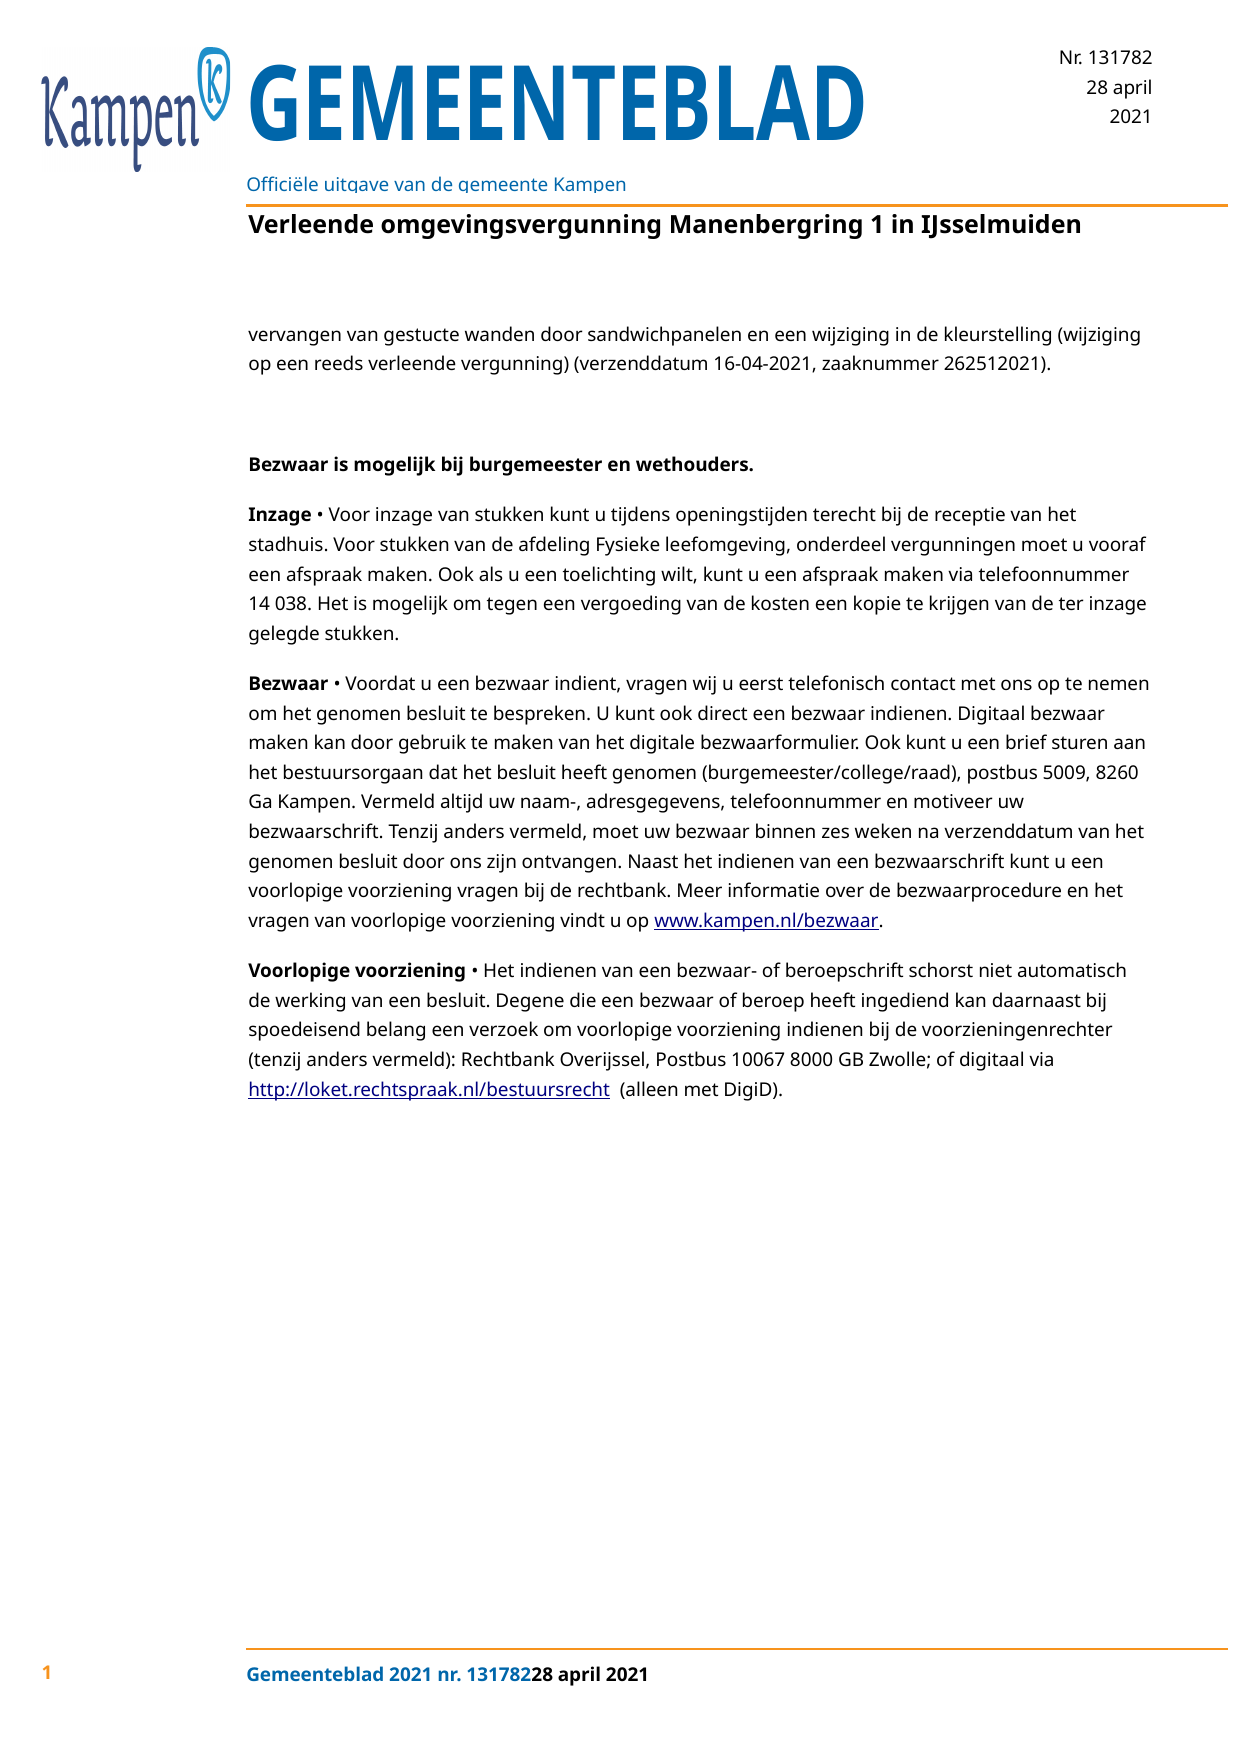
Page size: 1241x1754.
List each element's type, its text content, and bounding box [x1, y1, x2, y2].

picture [41, 47, 231, 172]
text Voorlopige voorziening • Het indienen van een bezwaar- of beroepschrift schorst niet automatisch de werking van een besluit. Degene die een bezwaar of beroep heeft ingediend kan daarnaast bij spoedeisend belang een verzoek om voorlopige voorziening indienen bij de voorzieningenrechter (tenzij anders vermeld): Rechtbank Overijssel, Postbus 10067 8000 GB Zwolle; of digitaal via http://loket.rechtspraak.nl/bestuursrecht (alleen met DigiD). [248, 957, 1152, 1101]
text Verleende omgevingsvergunning Manenbergring 1 in IJsselmuiden [248, 207, 1152, 241]
text Inzage • Voor inzage van stukken kunt u tijdens openingstijden terecht bij de receptie van het stadhuis. Voor stukken van de afdeling Fysieke leefomgeving, onderdeel vergunningen moet u vooraf een afspraak maken. Ook als u een toelichting wilt, kunt u een afspraak maken via telefoonnummer 14 038. Het is mogelijk om tegen een vergoeding van de kosten een kopie te krijgen van de ter inzage gelegde stukken. [248, 502, 1152, 646]
text Bezwaar is mogelijk bij burgemeester en wethouders. [248, 451, 1152, 477]
text Bezwaar • Voordat u een bezwaar indient, vragen wij u eerst telefonisch contact met ons op te nemen om het genomen besluit te bespreken. U kunt ook direct een bezwaar indienen. Digitaal bezwaar maken kan door gebruik te maken van het digitale bezwaarformulier. Ook kunt u een brief sturen aan het bestuursorgaan dat het besluit heeft genomen (burgemeester/college/raad), postbus 5009, 8260 Ga Kampen. Vermeld altijd uw naam-, adresgegevens, telefoonnummer en motiveer uw bezwaarschrift. Tenzij anders vermeld, moet uw bezwaar binnen zes weken na verzenddatum van het genomen besluit door ons zijn ontvangen. Naast het indienen van een bezwaarschrift kunt u een voorlopige voorziening vragen bij de rechtbank. Meer informatie over de bezwaarprocedure en het vragen van voorlopige voorziening vindt u op www.kampen.nl/bezwaar. [248, 670, 1152, 933]
text vervangen van gestucte wanden door sandwichpanelen en een wijziging in de kleurstelling (wijziging op een reeds verleende vergunning) (verzenddatum 16-04-2021, zaaknummer 262512021). [248, 321, 1152, 376]
